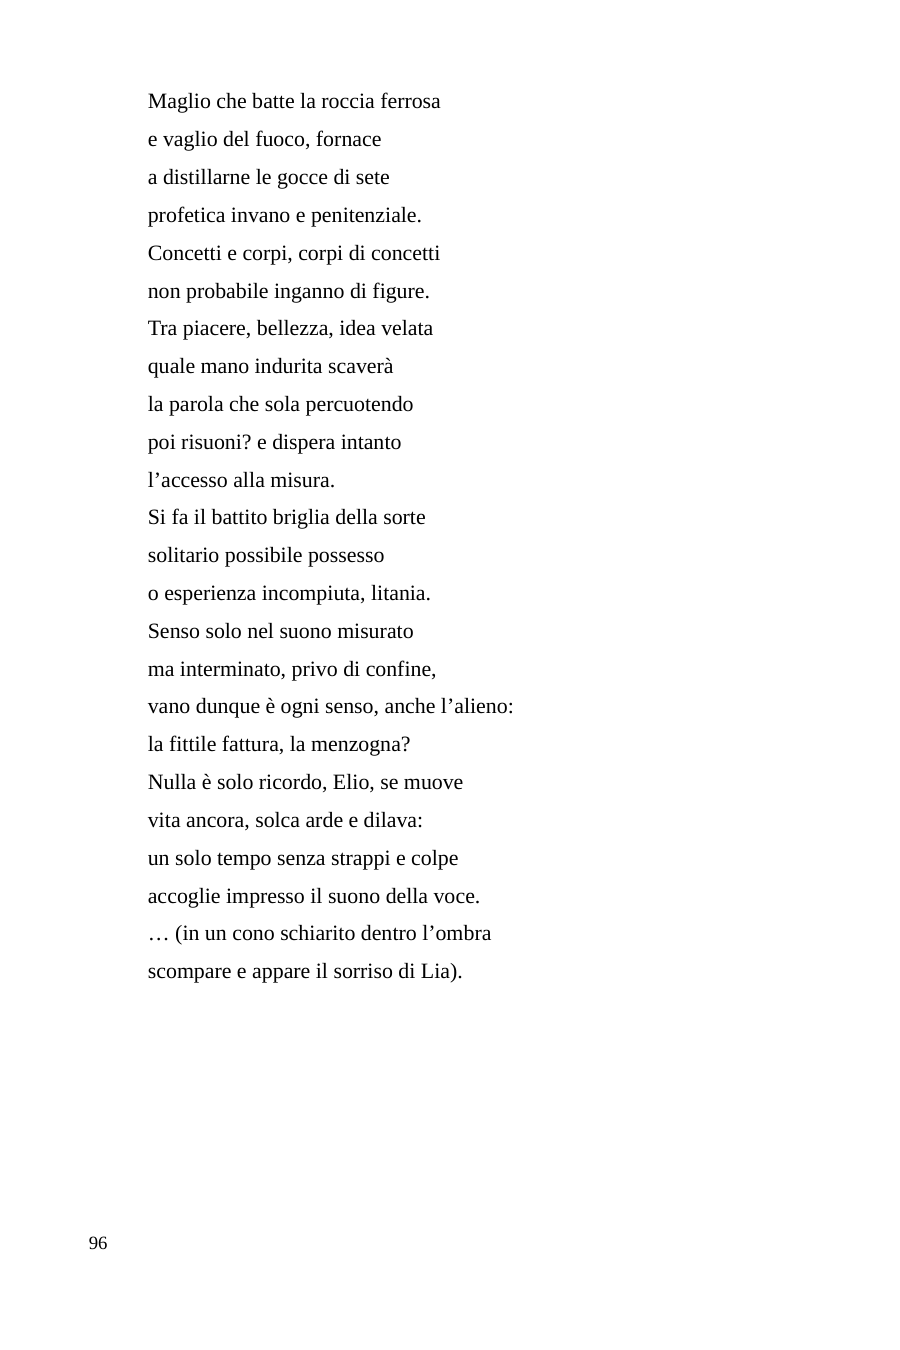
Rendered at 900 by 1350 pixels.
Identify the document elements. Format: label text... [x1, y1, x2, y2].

text a distillarne le gocce di sete [148, 164, 752, 189]
text la fittile fattura, la menzogna? [148, 731, 752, 757]
text scompare e appare il sorriso di Lia). [148, 958, 752, 983]
text quale mano indurita scaverà [148, 353, 752, 378]
text un solo tempo senza strappi e colpe [148, 845, 752, 870]
text non probabile inganno di figure. [148, 278, 752, 303]
text la parola che sola percuotendo [148, 391, 752, 416]
text vita ancora, solca arde e dilava: [148, 807, 752, 832]
text poi risuoni? e dispera intanto [148, 429, 752, 454]
text Maglio che batte la roccia ferrosa [148, 88, 752, 114]
text Si fa il battito briglia della sorte [148, 504, 752, 530]
text Senso solo nel suono misurato [148, 618, 752, 643]
text accoglie impresso il suono della voce. [148, 883, 752, 908]
text l’accesso alla misura. [148, 467, 752, 492]
text ma interminato, privo di confine, [148, 656, 752, 681]
text Tra piacere, bellezza, idea velata [148, 315, 752, 341]
text … (in un cono schiarito dentro l’ombra [148, 920, 752, 946]
text vano dunque è ogni senso, anche l’alieno: [148, 693, 752, 719]
text solitario possibile possesso [148, 542, 752, 567]
text o esperienza incompiuta, litania. [148, 580, 752, 605]
text e vaglio del fuoco, fornace [148, 126, 752, 152]
text profetica invano e penitenziale. [148, 202, 752, 227]
text Concetti e corpi, corpi di concetti [148, 240, 752, 265]
text Nulla è solo ricordo, Elio, se muove [148, 769, 752, 794]
